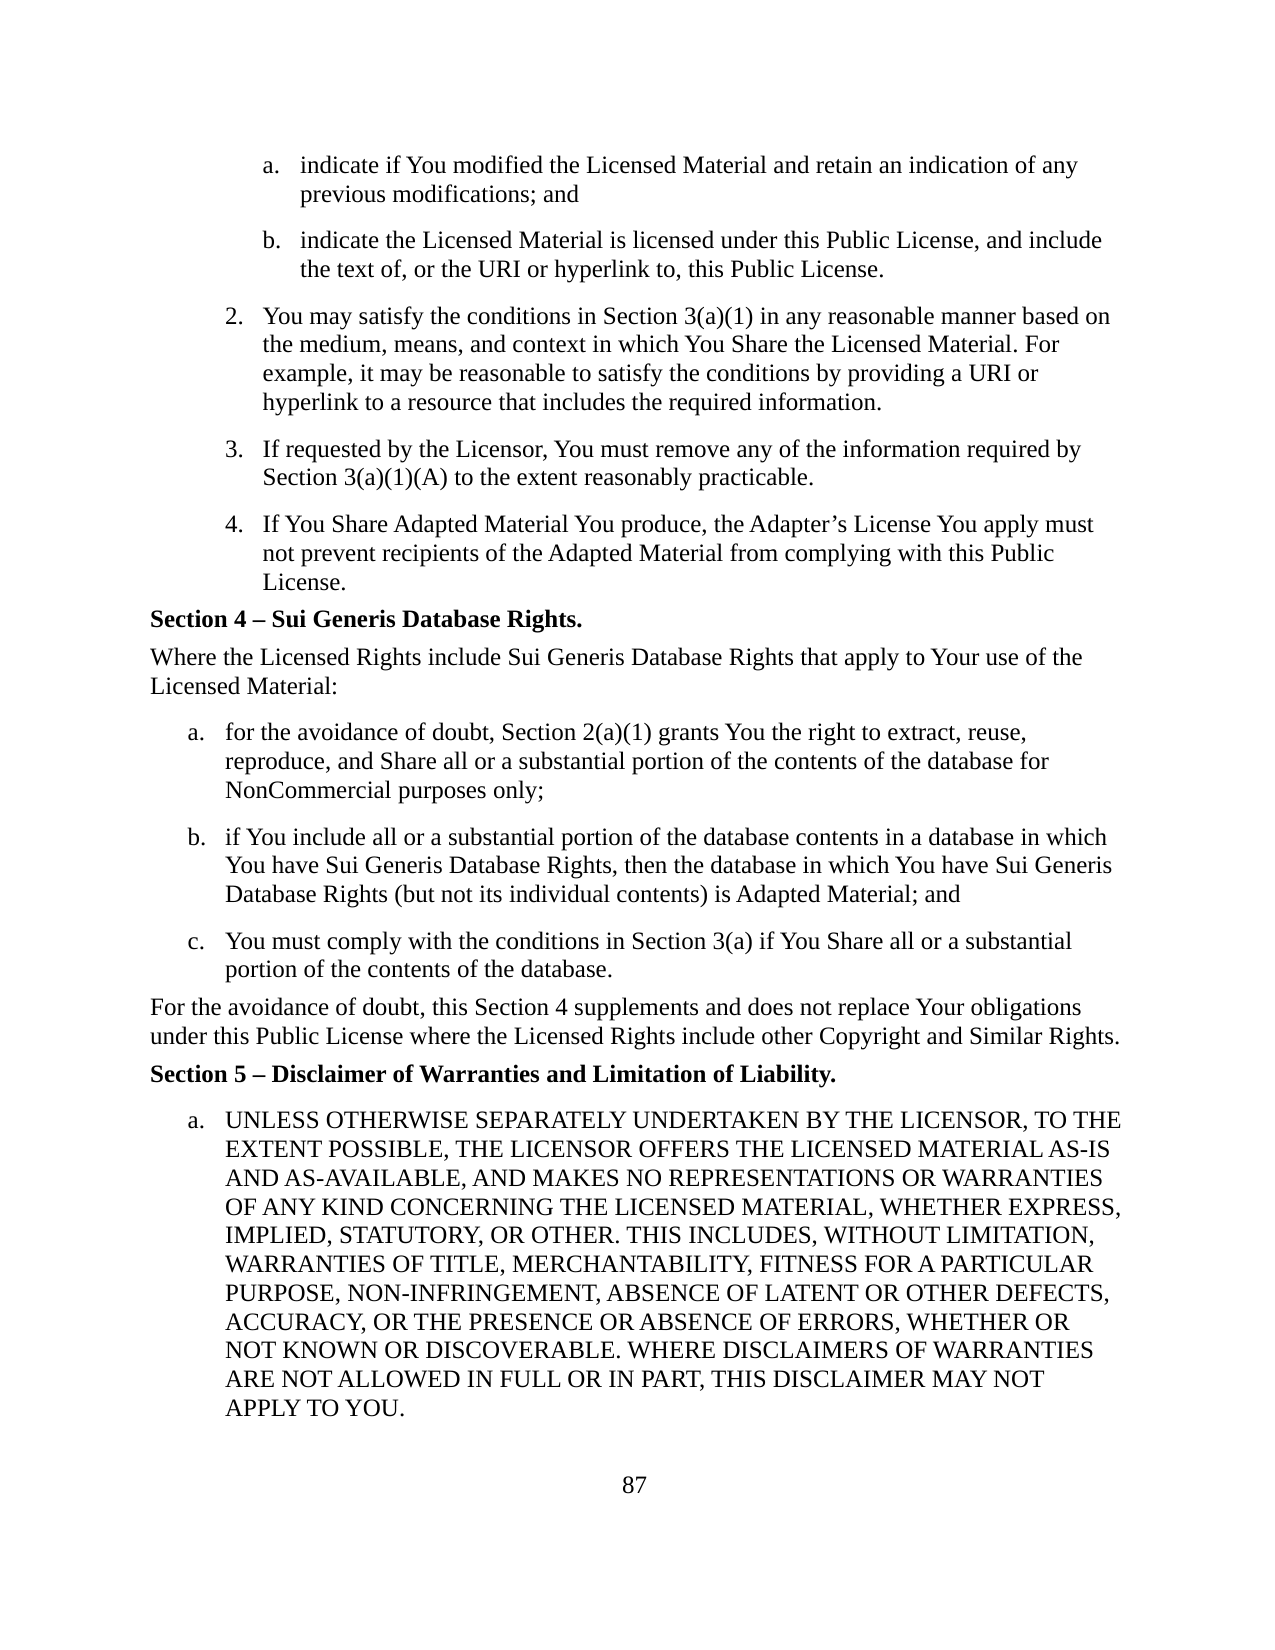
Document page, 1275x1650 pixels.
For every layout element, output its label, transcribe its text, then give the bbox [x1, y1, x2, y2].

text For the avoidance of doubt, this Section 4 supplements and does not replace Your obligations under this Public License where the Licensed Rights include other Copyright and Similar Rights. [150, 992, 1125, 1050]
text Section 4 – Sui Generis Database Rights. [150, 604, 1125, 633]
list if You include all or a substantial portion of the database contents in a database in which You have Sui Generis Database Rights, then the database in which You have Sui Generis Database Rights (but not its individual contents) is Adapted Material; and [187, 822, 1125, 908]
list for the avoidance of doubt, Section 2(a)(1) grants You the right to extract, reuse, reproduce, and Share all or a substantial portion of the contents of the database for NonCommercial purposes only; [187, 717, 1125, 804]
text Section 5 – Disclaimer of Warranties and Limitation of Liability. [150, 1059, 1125, 1087]
list UNLESS OTHERWISE SEPARATELY UNDERTAKEN BY THE LICENSOR, TO THE EXTENT POSSIBLE, THE LICENSOR OFFERS THE LICENSED MATERIAL AS-IS AND AS-AVAILABLE, AND MAKES NO REPRESENTATIONS OR WARRANTIES OF ANY KIND CONCERNING THE LICENSED MATERIAL, WHETHER EXPRESS, IMPLIED, STATUTORY, OR OTHER. THIS INCLUDES, WITHOUT LIMITATION, WARRANTIES OF TITLE, MERCHANTABILITY, FITNESS FOR A PARTICULAR PURPOSE, NON-INFRINGEMENT, ABSENCE OF LATENT OR OTHER DEFECTS, ACCURACY, OR THE PRESENCE OR ABSENCE OF ERRORS, WHETHER OR NOT KNOWN OR DISCOVERABLE. WHERE DISCLAIMERS OF WARRANTIES ARE NOT ALLOWED IN FULL OR IN PART, THIS DISCLAIMER MAY NOT APPLY TO YOU. [187, 1105, 1125, 1422]
list You must comply with the conditions in Section 3(a) if You Share all or a substantial portion of the contents of the database. [187, 926, 1125, 983]
list You may satisfy the conditions in Section 3(a)(1) in any reasonable manner based on the medium, means, and context in which You Share the Licensed Material. For example, it may be reasonable to satisfy the conditions by providing a URI or hyperlink to a resource that includes the required information. [225, 301, 1125, 416]
list indicate if You modified the Licensed Material and retain an indication of any previous modifications; and [262, 150, 1125, 207]
text Where the Licensed Rights include Sui Generis Database Rights that apply to Your use of the Licensed Material: [150, 642, 1125, 699]
list If You Share Adapted Material You produce, the Adapter’s License You apply must not prevent recipients of the Adapted Material from complying with this Public License. [225, 509, 1125, 595]
list indicate the Licensed Material is licensed under this Public License, and include the text of, or the URI or hyperlink to, this Public License. [262, 225, 1125, 283]
list If requested by the Licensor, You must remove any of the information required by Section 3(a)(1)(A) to the extent reasonably practicable. [225, 434, 1125, 491]
